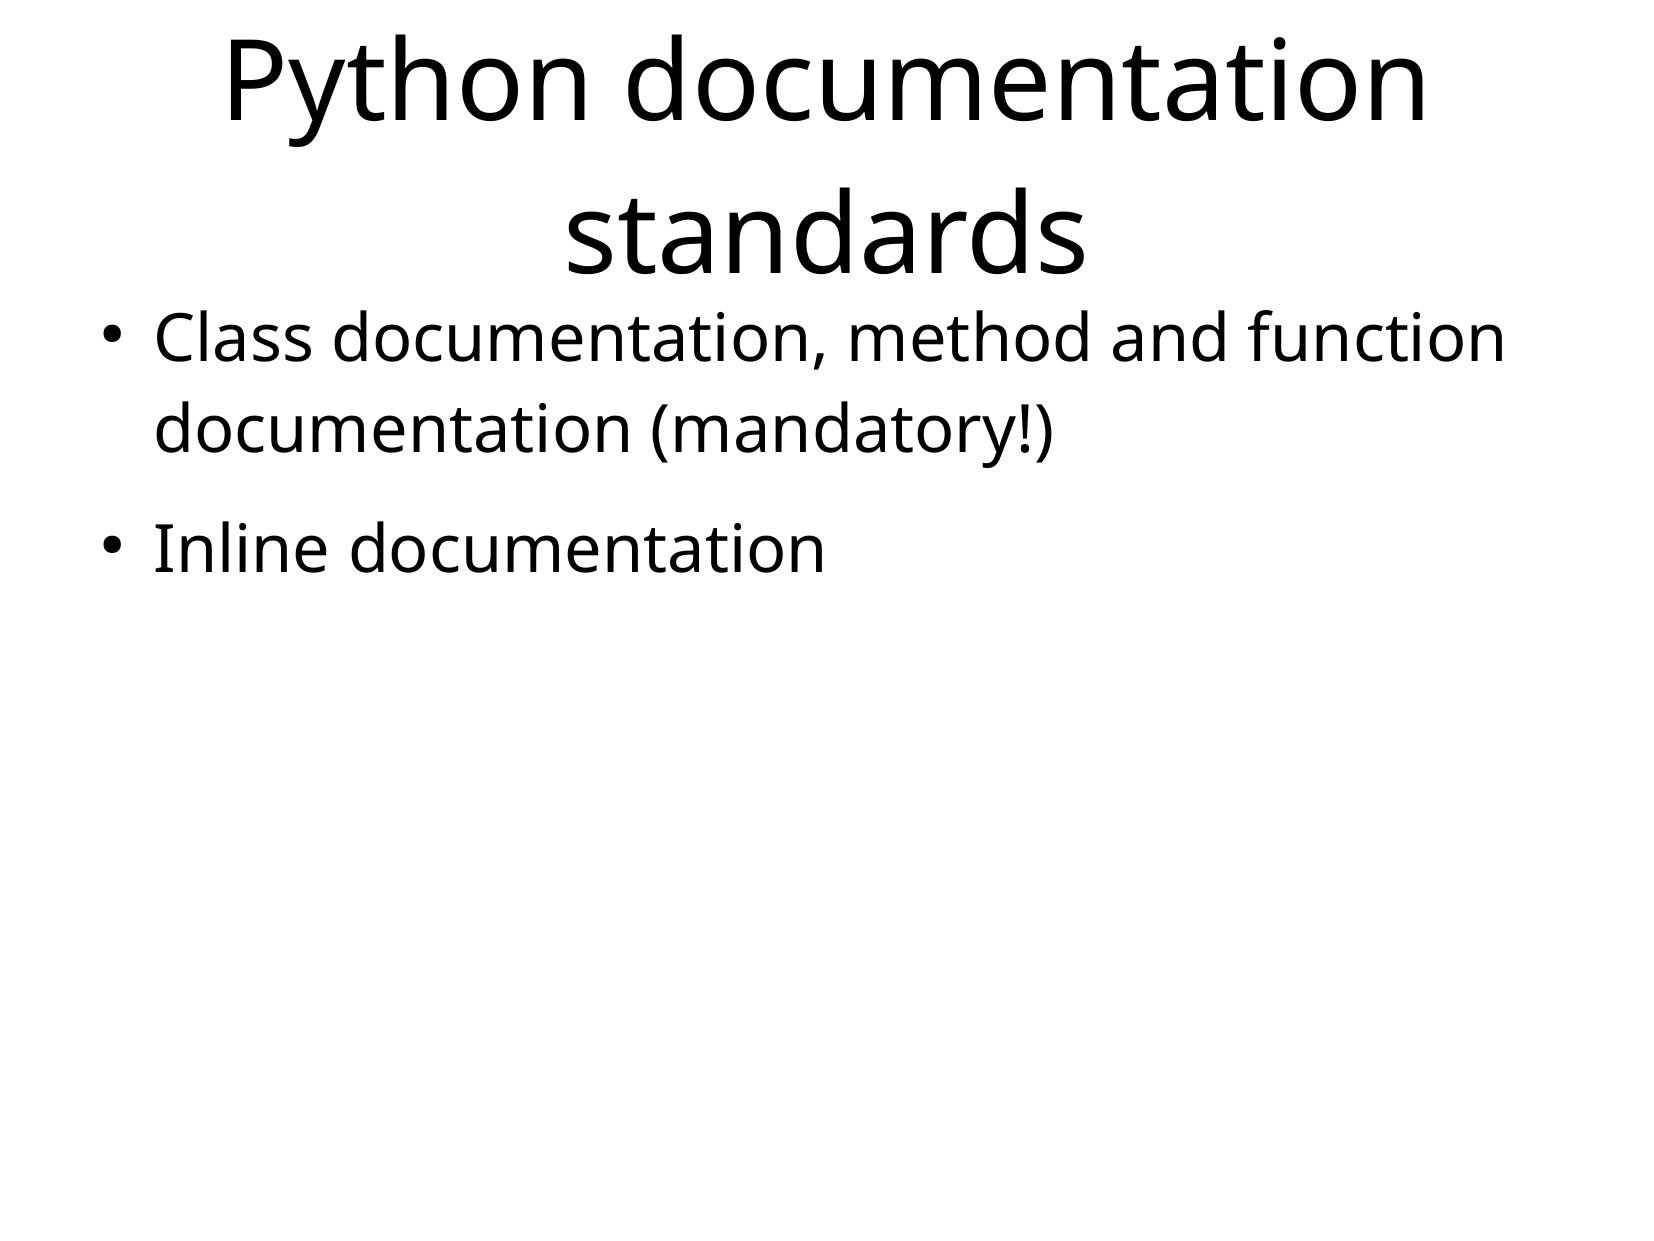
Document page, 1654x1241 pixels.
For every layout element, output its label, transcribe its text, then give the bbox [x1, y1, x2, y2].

title Python documentation standards [82, 49, 1571, 257]
list Class documentation, method and function documentation (mandatory!) Inline documentation [82, 290, 1571, 1010]
